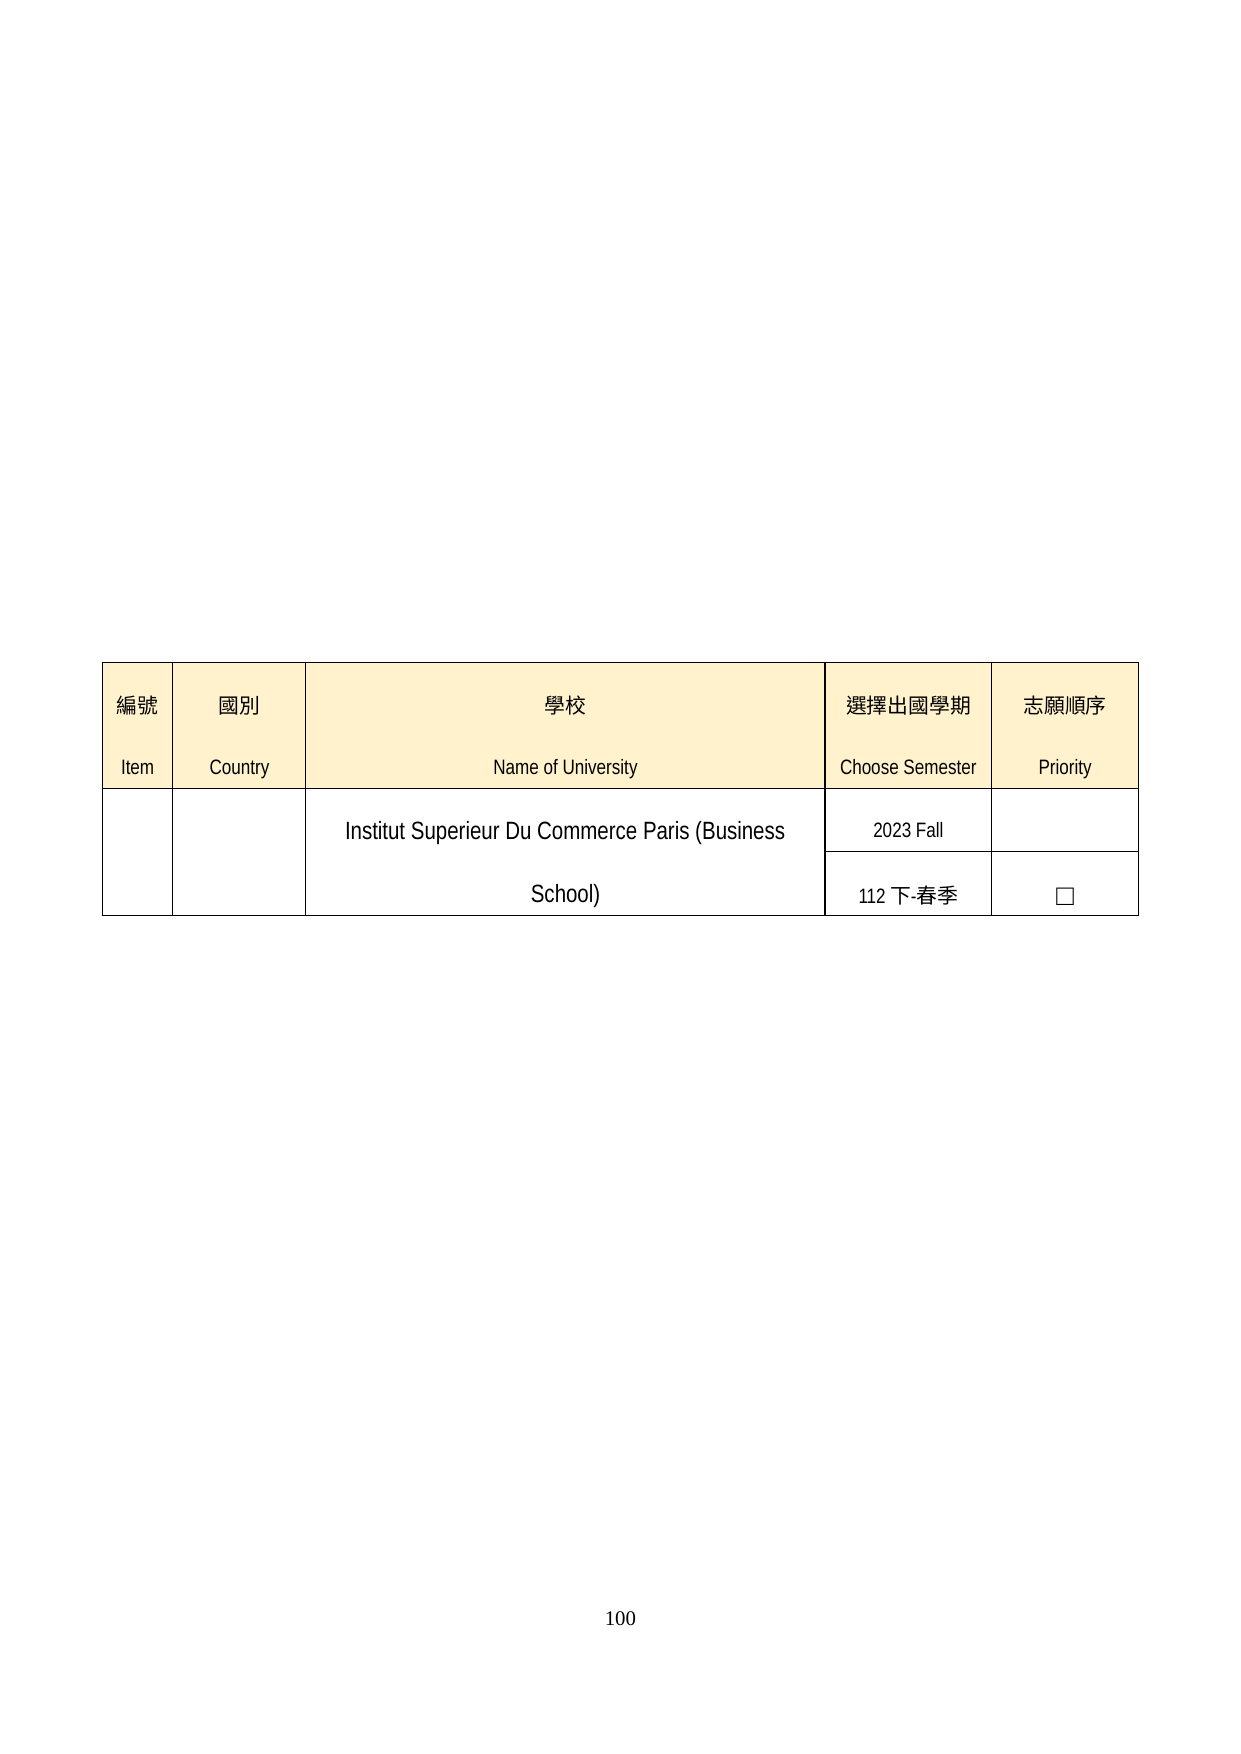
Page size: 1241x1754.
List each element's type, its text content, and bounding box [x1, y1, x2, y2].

table_cell [103, 789, 172, 915]
table_header 國別 Country [173, 663, 305, 788]
table_header 編號 Item [103, 663, 172, 788]
table_cell □ [992, 852, 1138, 915]
table_cell [173, 789, 305, 915]
table_cell 2023 Fall [826, 789, 991, 851]
table_cell [992, 789, 1138, 851]
table_header 選擇出國學期 Choose Semester [826, 663, 991, 788]
table_header 學校 Name of University [306, 663, 824, 788]
table_cell Institut Superieur Du Commerce Paris (Business School) [306, 789, 824, 915]
table_header 志願順序 Priority [992, 663, 1138, 788]
table_cell 112下-春季 [826, 852, 991, 915]
